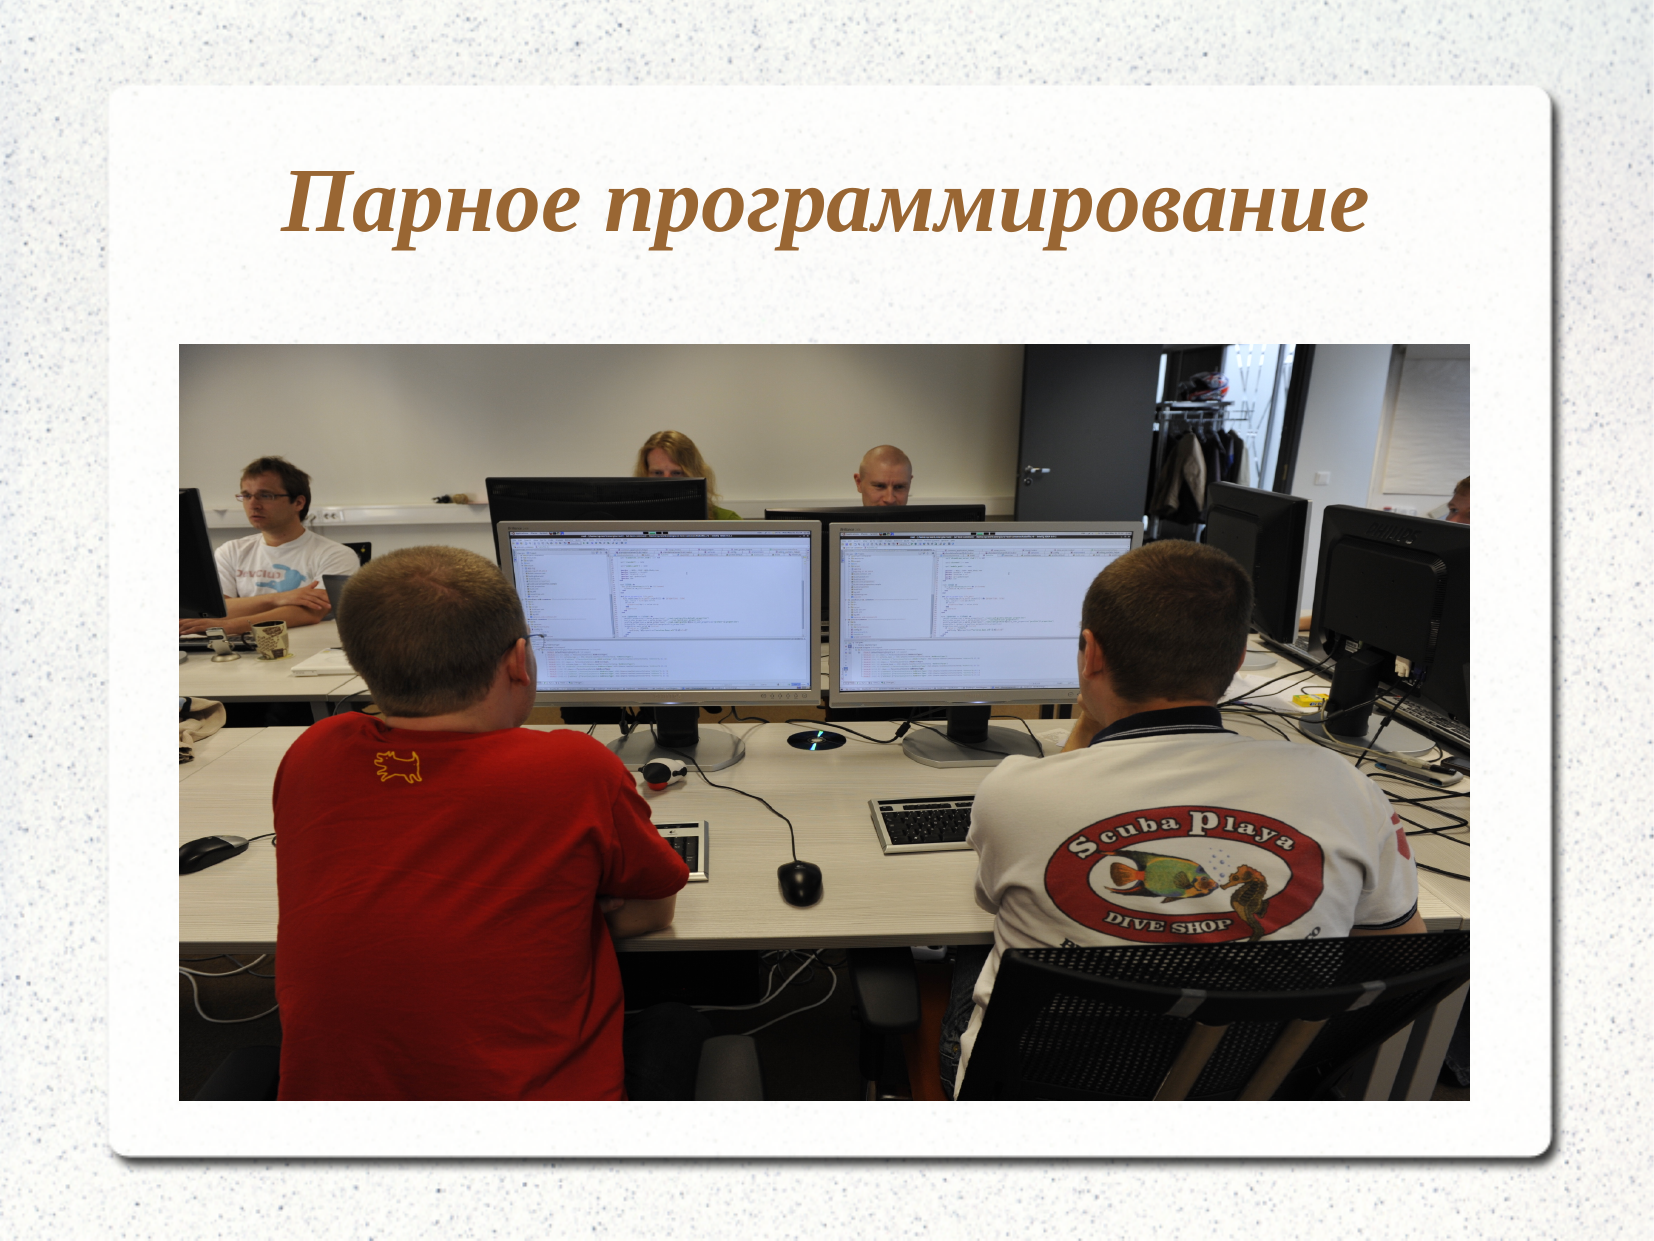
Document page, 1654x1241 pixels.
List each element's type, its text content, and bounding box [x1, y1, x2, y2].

picture [0, 0, 1654, 1241]
title Парное программирование [118, 92, 1536, 309]
